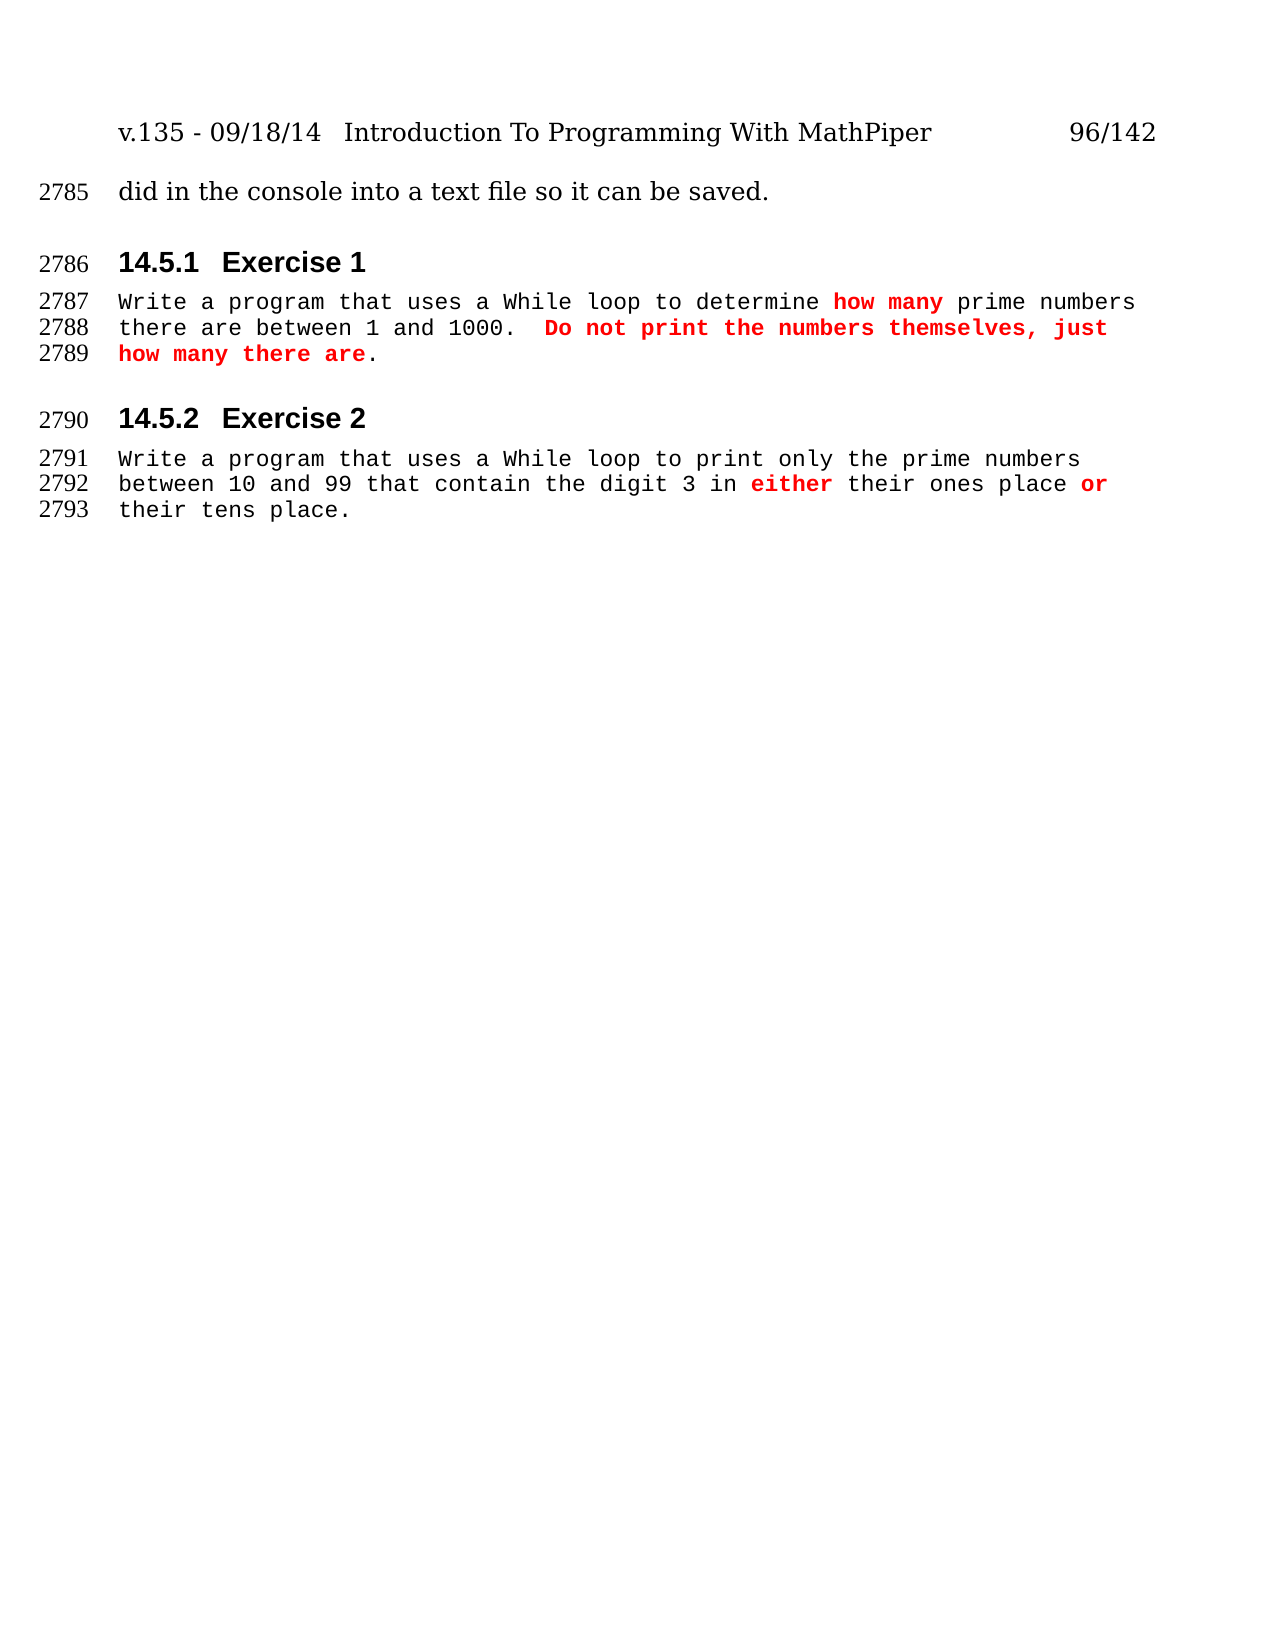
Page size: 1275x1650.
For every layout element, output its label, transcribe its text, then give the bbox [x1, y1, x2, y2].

text Write a program that uses a While loop to print only the prime numbers between 10 and 99 that contain the digit 3 in either their ones place or their tens place. [118, 447, 1157, 525]
text Write a program that uses a While loop to determine how many prime numbers there are between 1 and 1000. Do not print the numbers themselves, just how many there are. [118, 291, 1157, 368]
subtitle Exercise 2 [118, 401, 1157, 435]
text did in the console into a text file so it can be saved. [118, 177, 1157, 206]
subtitle Exercise 1 [118, 245, 1157, 278]
